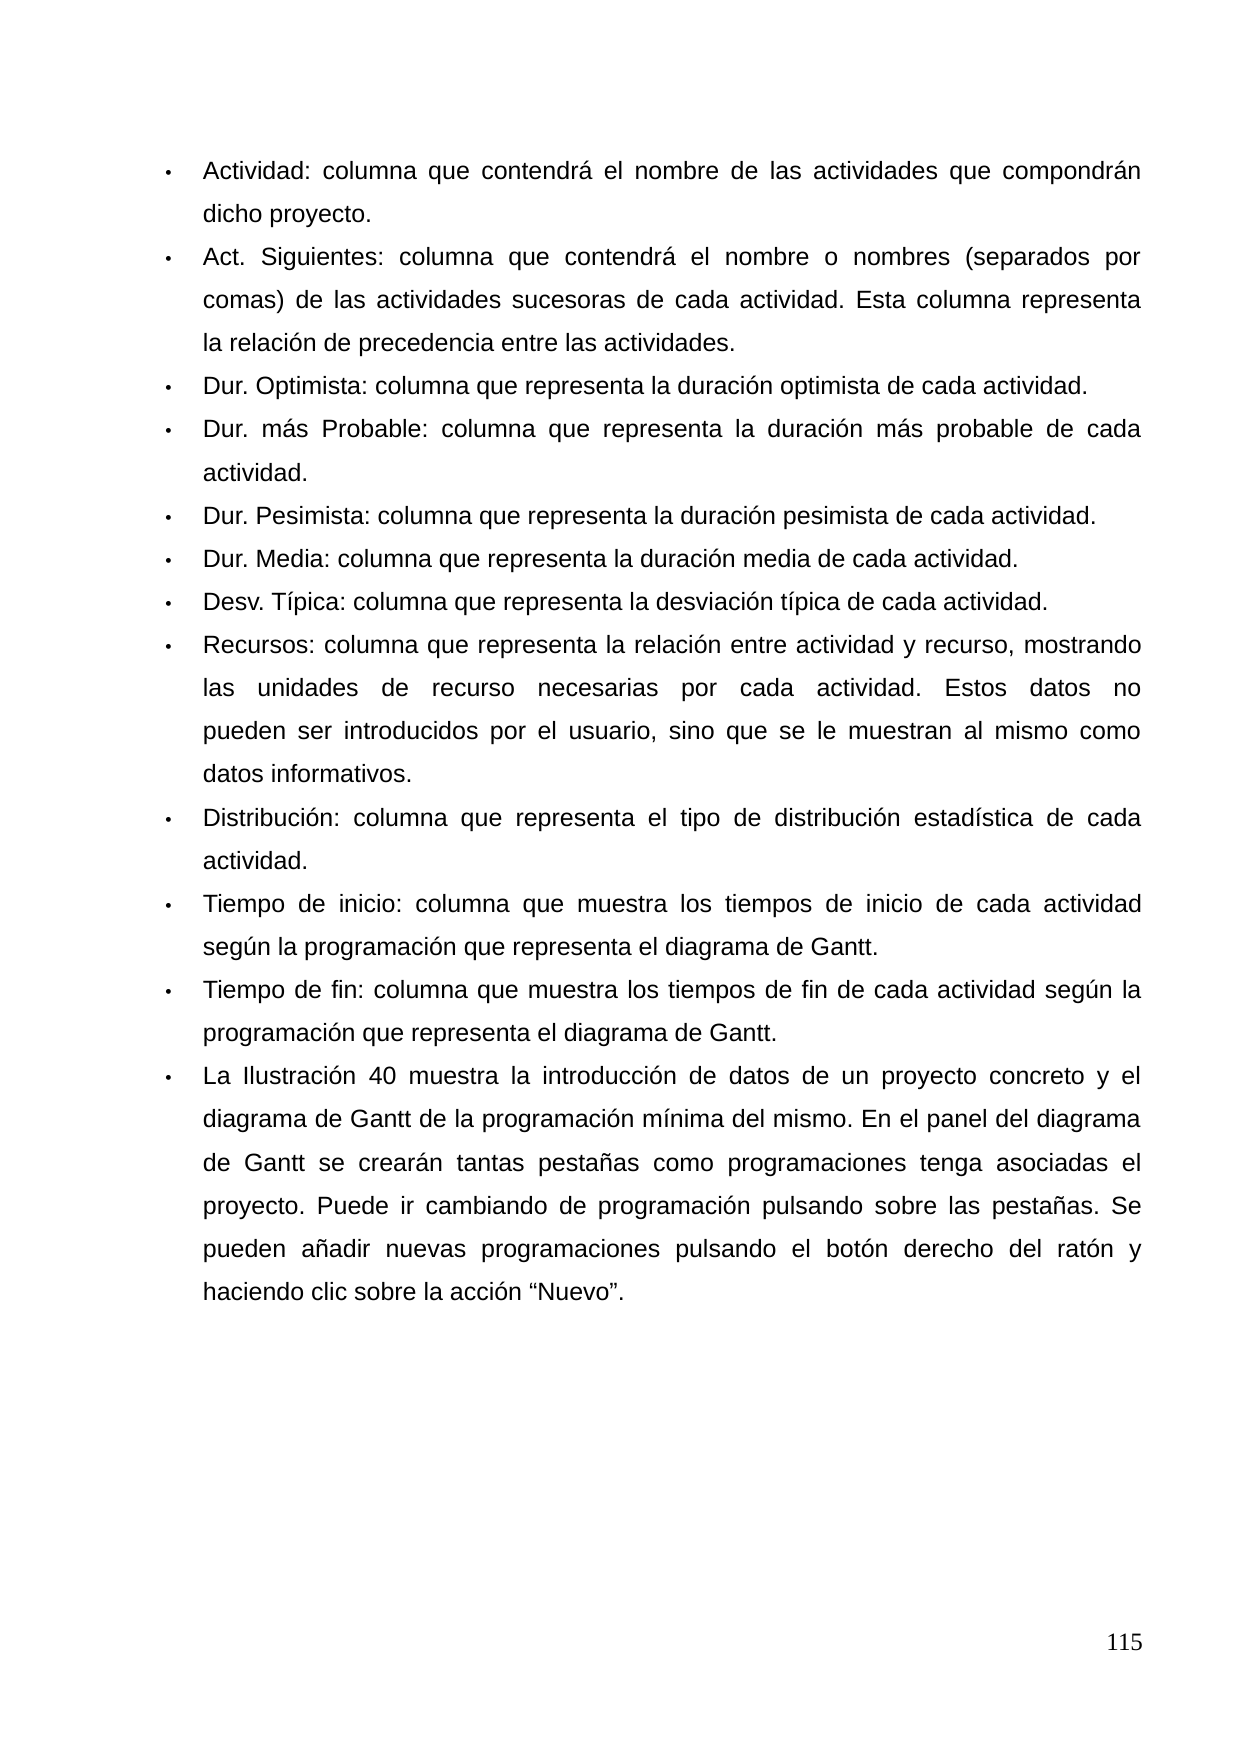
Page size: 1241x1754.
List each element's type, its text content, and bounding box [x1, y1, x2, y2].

list Act. Siguientes: columna que contendrá el nombre o nombres (separados por comas) de las actividades sucesoras de cada actividad. Esta columna representa la relación de precedencia entre las actividades. [165, 242, 1143, 357]
list Tiempo de fin: columna que muestra los tiempos de fin de cada actividad según la programación que representa el diagrama de Gantt. [165, 975, 1143, 1047]
list Recursos: columna que representa la relación entre actividad y recurso, mostrando las unidades de recurso necesarias por cada actividad. Estos datos no pueden ser introducidos por el usuario, sino que se le muestran al mismo como datos informativos. [165, 630, 1143, 788]
list Dur. Media: columna que representa la duración media de cada actividad. [165, 544, 1143, 572]
list La Ilustración 40 muestra la introducción de datos de un proyecto concreto y el diagrama de Gantt de la programación mínima del mismo. En el panel del diagrama de Gantt se crearán tantas pestañas como programaciones tenga asociadas el proyecto. Puede ir cambiando de programación pulsando sobre las pestañas. Se pueden añadir nuevas programaciones pulsando el botón derecho del ratón y haciendo clic sobre la acción “Nuevo”. [165, 1061, 1143, 1306]
list Dur. Pesimista: columna que representa la duración pesimista de cada actividad. [165, 501, 1143, 529]
list Distribución: columna que representa el tipo de distribución estadística de cada actividad. [165, 802, 1143, 874]
list Desv. Típica: columna que representa la desviación típica de cada actividad. [165, 587, 1143, 616]
list Dur. Optimista: columna que representa la duración optimista de cada actividad. [165, 371, 1143, 400]
list Tiempo de inicio: columna que muestra los tiempos de inicio de cada actividad según la programación que representa el diagrama de Gantt. [165, 889, 1143, 961]
list Actividad: columna que contendrá el nombre de las actividades que compondrán dicho proyecto. [165, 156, 1143, 227]
list Dur. más Probable: columna que representa la duración más probable de cada actividad. [165, 414, 1143, 486]
